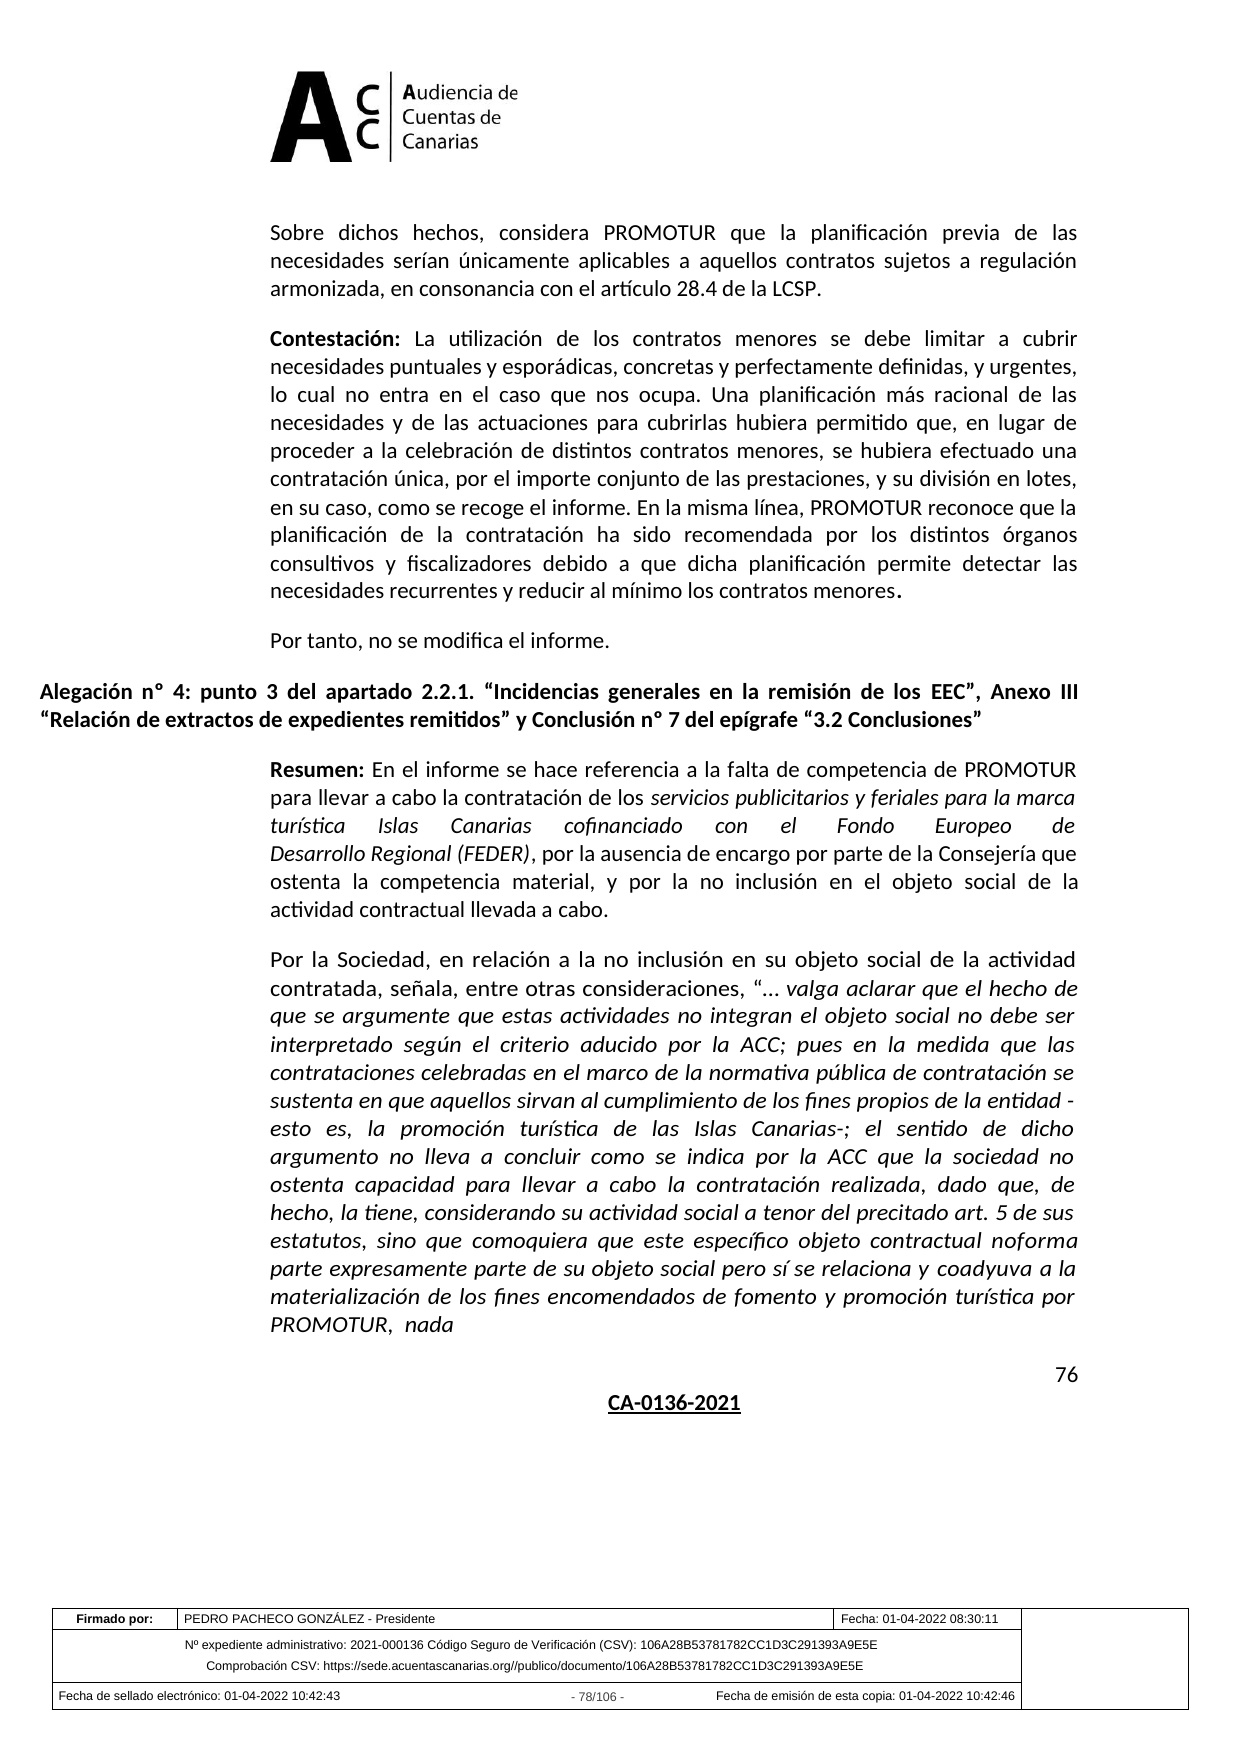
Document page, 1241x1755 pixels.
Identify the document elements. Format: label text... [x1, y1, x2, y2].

text Sobre dichos hechos, considera PROMOTUR que la planificación previa de las necesidades serían únicamente aplicables a aquellos contratos sujetos a regulación armonizada, en consonancia con el artículo 28.4 de la LCSP. [270, 218, 1078, 302]
text Resumen: En el informe se hace referencia a la falta de competencia de PROMOTUR para llevar a cabo la contratación de los servicios publicitarios y feriales para la marca turística Islas Canarias cofinanciado con el Fondo Europeo de Desarrollo Regional (FEDER), por la ausencia de encargo por parte de la Consejería que ostenta la competencia material, y por la no inclusión en el objeto social de la actividad contractual llevada a cabo. [270, 755, 1079, 923]
subtitle Alegación nº 4: punto 3 del apartado 2.2.1. “Incidencias generales en la remisión de los EEC”, Anexo III “Relación de extractos de expedientes remitidos” y Conclusión nº 7 del epígrafe “3.2 Conclusiones” [39, 677, 1078, 733]
text Por tanto, no se modifica el informe. [270, 626, 1201, 654]
text Contestación: La utilización de los contratos menores se debe limitar a cubrir necesidades puntuales y esporádicas, concretas y perfectamente definidas, y urgentes, lo cual no entra en el caso que nos ocupa. Una planificación más racional de las necesidades y de las actuaciones para cubrirlas hubiera permitido que, en lugar de proceder a la celebración de distintos contratos menores, se hubiera efectuado una contratación única, por el importe conjunto de las prestaciones, y su división en lotes, en su caso, como se recoge el informe. En la misma línea, PROMOTUR reconoce que la planificación de la contratación ha sido recomendada por los distintos órganos consultivos y fiscalizadores debido a que dicha planificación permite detectar las necesidades recurrentes y reducir al mínimo los contratos menores. [270, 324, 1079, 605]
text Por la Sociedad, en relación a la no inclusión en su objeto social de la actividad contratada, señala, entre otras consideraciones, “… valga aclarar que el hecho de que se argumente que estas actividades no integran el objeto social no debe ser interpretado según el criterio aducido por la ACC; pues en la medida que las contrataciones celebradas en el marco de la normativa pública de contratación se sustenta en que aquellos sirvan al cumplimiento de los fines propios de la entidad - esto es, la promoción turística de las Islas Canarias-; el sentido de dicho argumento no lleva a concluir como se indica por la ACC que la sociedad no ostenta capacidad para llevar a cabo la contratación realizada, dado que, de hecho, la tiene, considerando su actividad social a tenor del precitado art. 5 de sus estatutos, sino que comoquiera que este específico objeto contractual noforma parte expresamente parte de su objeto social pero sí se relaciona y coadyuva a la materialización de los fines encomendados de fomento y promoción turística por PROMOTUR, nada [270, 946, 1079, 1338]
